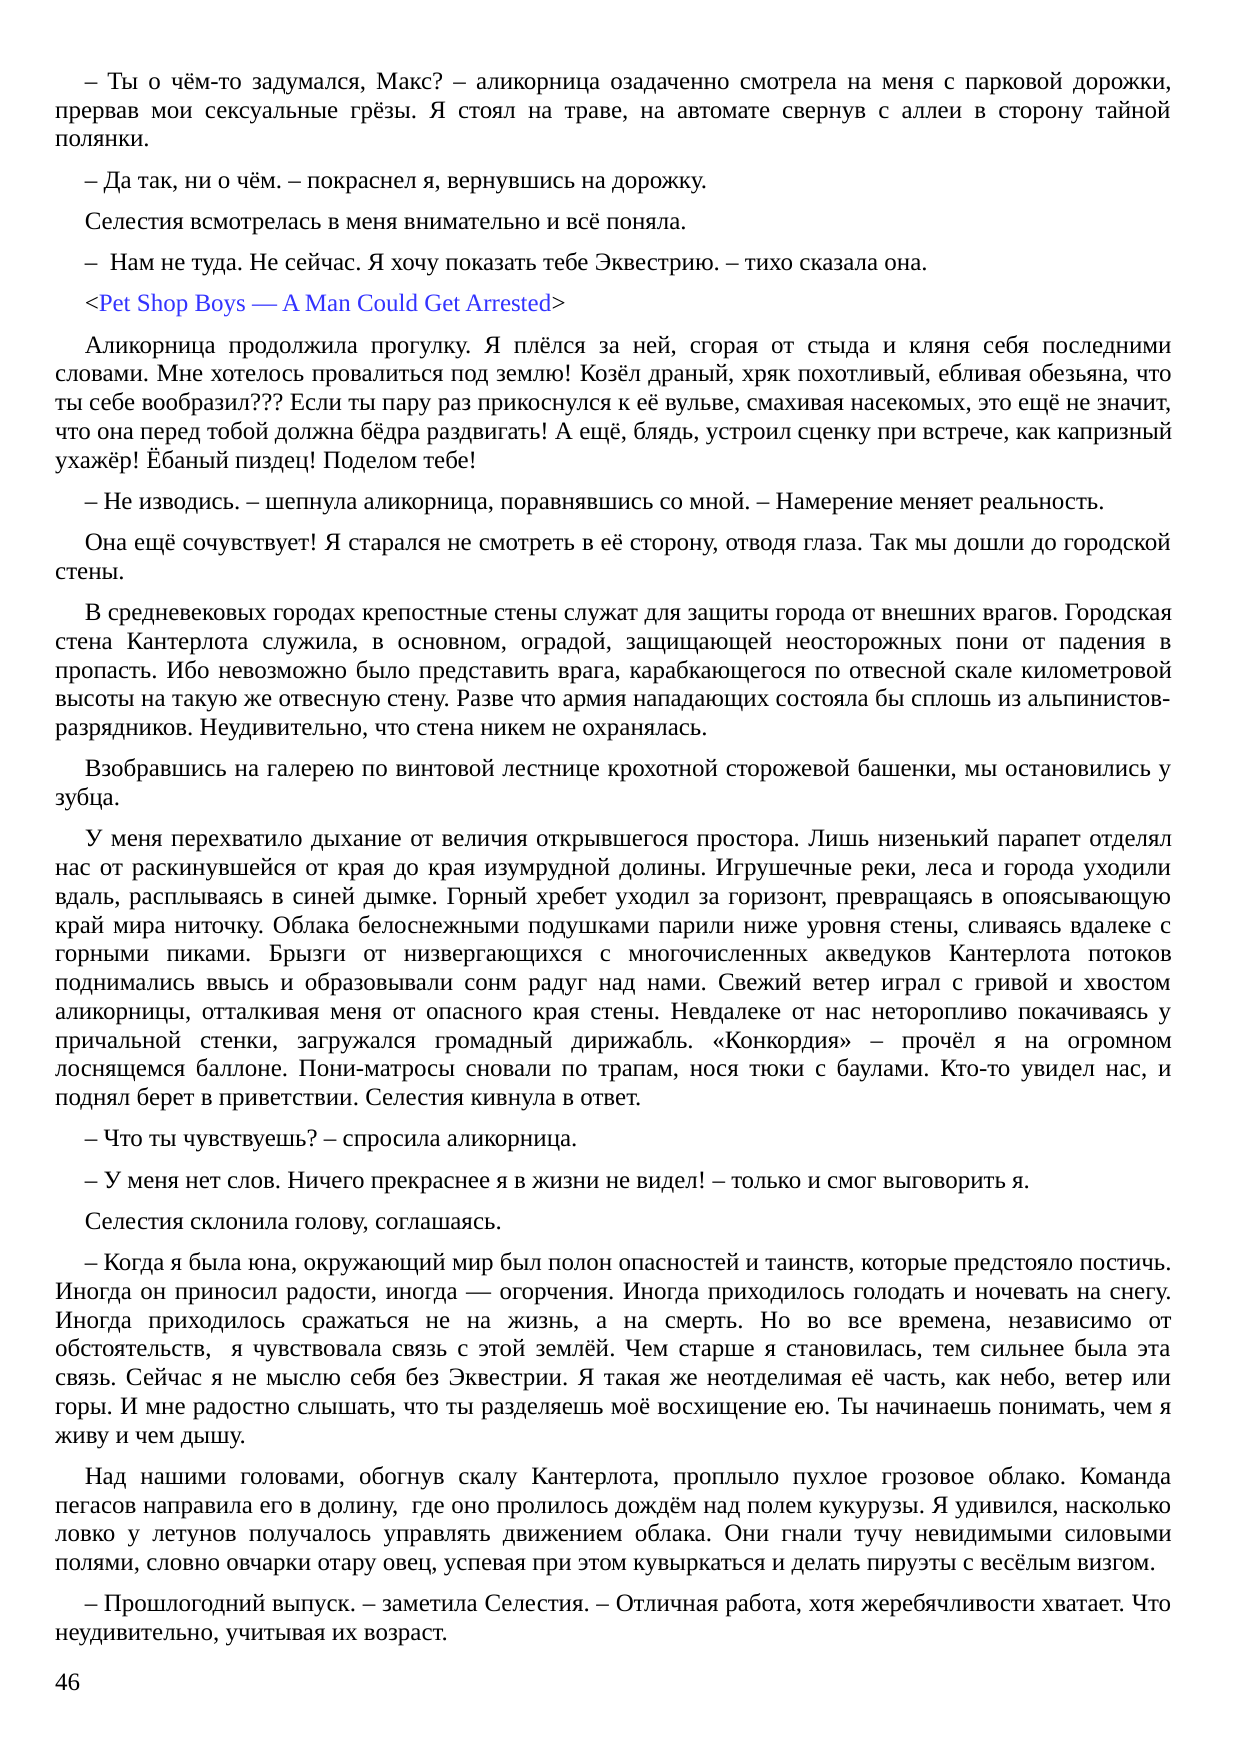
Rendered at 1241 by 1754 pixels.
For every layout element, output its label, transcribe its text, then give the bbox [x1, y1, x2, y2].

text – Ты о чём-то задумался, Макс? – аликорница озадаченно смотрела на меня с парковой дорожки, прервав мои сексуальные грёзы. Я стоял на траве, на автомате свернув с аллеи в сторону тайной полянки. [55, 66, 1173, 152]
text – Когда я была юна, окружающий мир был полон опасностей и таинств, которые предстояло постичь. Иногда он приносил радости, иногда — огорчения. Иногда приходилось голодать и ночевать на снегу. Иногда приходилось сражаться не на жизнь, а на смерть. Но во все времена, независимо от обстоятельств, я чувствовала связь с этой землёй. Чем старше я становилась, тем сильнее была эта связь. Сейчас я не мыслю себя без Эквестрии. Я такая же неотделимая её часть, как небо, ветер или горы. И мне радостно слышать, что ты разделяешь моё восхищение ею. Ты начинаешь понимать, чем я живу и чем дышу. [55, 1247, 1173, 1448]
text Взобравшись на галерею по винтовой лестнице крохотной сторожевой башенки, мы остановились у зубца. [55, 753, 1173, 811]
text Аликорница продолжила прогулку. Я плёлся за ней, сгорая от стыда и кляня себя последними словами. Мне хотелось провалиться под землю! Козёл драный, хряк похотливый, ебливая обезьяна, что ты себе вообразил??? Если ты пару раз прикоснулся к её вульве, смахивая насекомых, это ещё не значит, что она перед тобой должна бёдра раздвигать! А ещё, блядь, устроил сценку при встрече, как капризный ухажёр! Ёбаный пиздец! Поделом тебе! [55, 330, 1173, 473]
text – Да так, ни о чём. – покраснел я, вернувшись на дорожку. [55, 165, 1173, 193]
text – Прошлогодний выпуск. – заметила Селестия. – Отличная работа, хотя жеребячливости хватает. Что неудивительно, учитывая их возраст. [55, 1588, 1173, 1646]
text Она ещё сочувствует! Я старался не смотреть в её сторону, отводя глаза. Так мы дошли до городской стены. [55, 527, 1173, 585]
text – Не изводись. – шепнула аликорница, поравнявшись со мной. – Намерение меняет реальность. [55, 486, 1173, 515]
text Селестия всмотрелась в меня внимательно и всё поняла. [55, 206, 1173, 235]
text – Что ты чувствуешь? – спросила аликорница. [55, 1123, 1173, 1152]
text – У меня нет слов. Ничего прекраснее я в жизни не видел! – только и смог выговорить я. [55, 1165, 1173, 1193]
text В средневековых городах крепостные стены служат для защиты города от внешних врагов. Городская стена Кантерлота служила, в основном, оградой, защищающей неосторожных пони от падения в пропасть. Ибо невозможно было представить врага, карабкающегося по отвесной скале километровой высоты на такую же отвесную стену. Разве что армия нападающих состояла бы сплошь из альпинистов-разрядников. Неудивительно, что стена никем не охранялась. [55, 597, 1173, 741]
text <Pet Shop Boys — A Man Could Get Arrested> [55, 288, 1173, 317]
text Селестия склонила голову, соглашаясь. [55, 1206, 1173, 1235]
text – Нам не туда. Не сейчас. Я хочу показать тебе Эквестрию. – тихо сказала она. [55, 247, 1173, 276]
text У меня перехватило дыхание от величия открывшегося простора. Лишь низенький парапет отделял нас от раскинувшейся от края до края изумрудной долины. Игрушечные реки, леса и города уходили вдаль, расплываясь в синей дымке. Горный хребет уходил за горизонт, превращаясь в опоясывающую край мира ниточку. Облака белоснежными подушками парили ниже уровня стены, сливаясь вдалеке с горными пиками. Брызги от низвергающихся с многочисленных акведуков Кантерлота потоков поднимались ввысь и образовывали сонм радуг над нами. Свежий ветер играл с гривой и хвостом аликорницы, отталкивая меня от опасного края стены. Невдалеке от нас неторопливо покачиваясь у причальной стенки, загружался громадный дирижабль. «Конкордия» – прочёл я на огромном лоснящемся баллоне. Пони-матросы сновали по трапам, нося тюки с баулами. Кто-то увидел нас, и поднял берет в приветствии. Селестия кивнула в ответ. [55, 823, 1173, 1111]
text Над нашими головами, обогнув скалу Кантерлота, проплыло пухлое грозовое облако. Команда пегасов направила его в долину, где оно пролилось дождём над полем кукурузы. Я удивился, насколько ловко у летунов получалось управлять движением облака. Они гнали тучу невидимыми силовыми полями, словно овчарки отару овец, успевая при этом кувыркаться и делать пируэты с весёлым визгом. [55, 1461, 1173, 1576]
